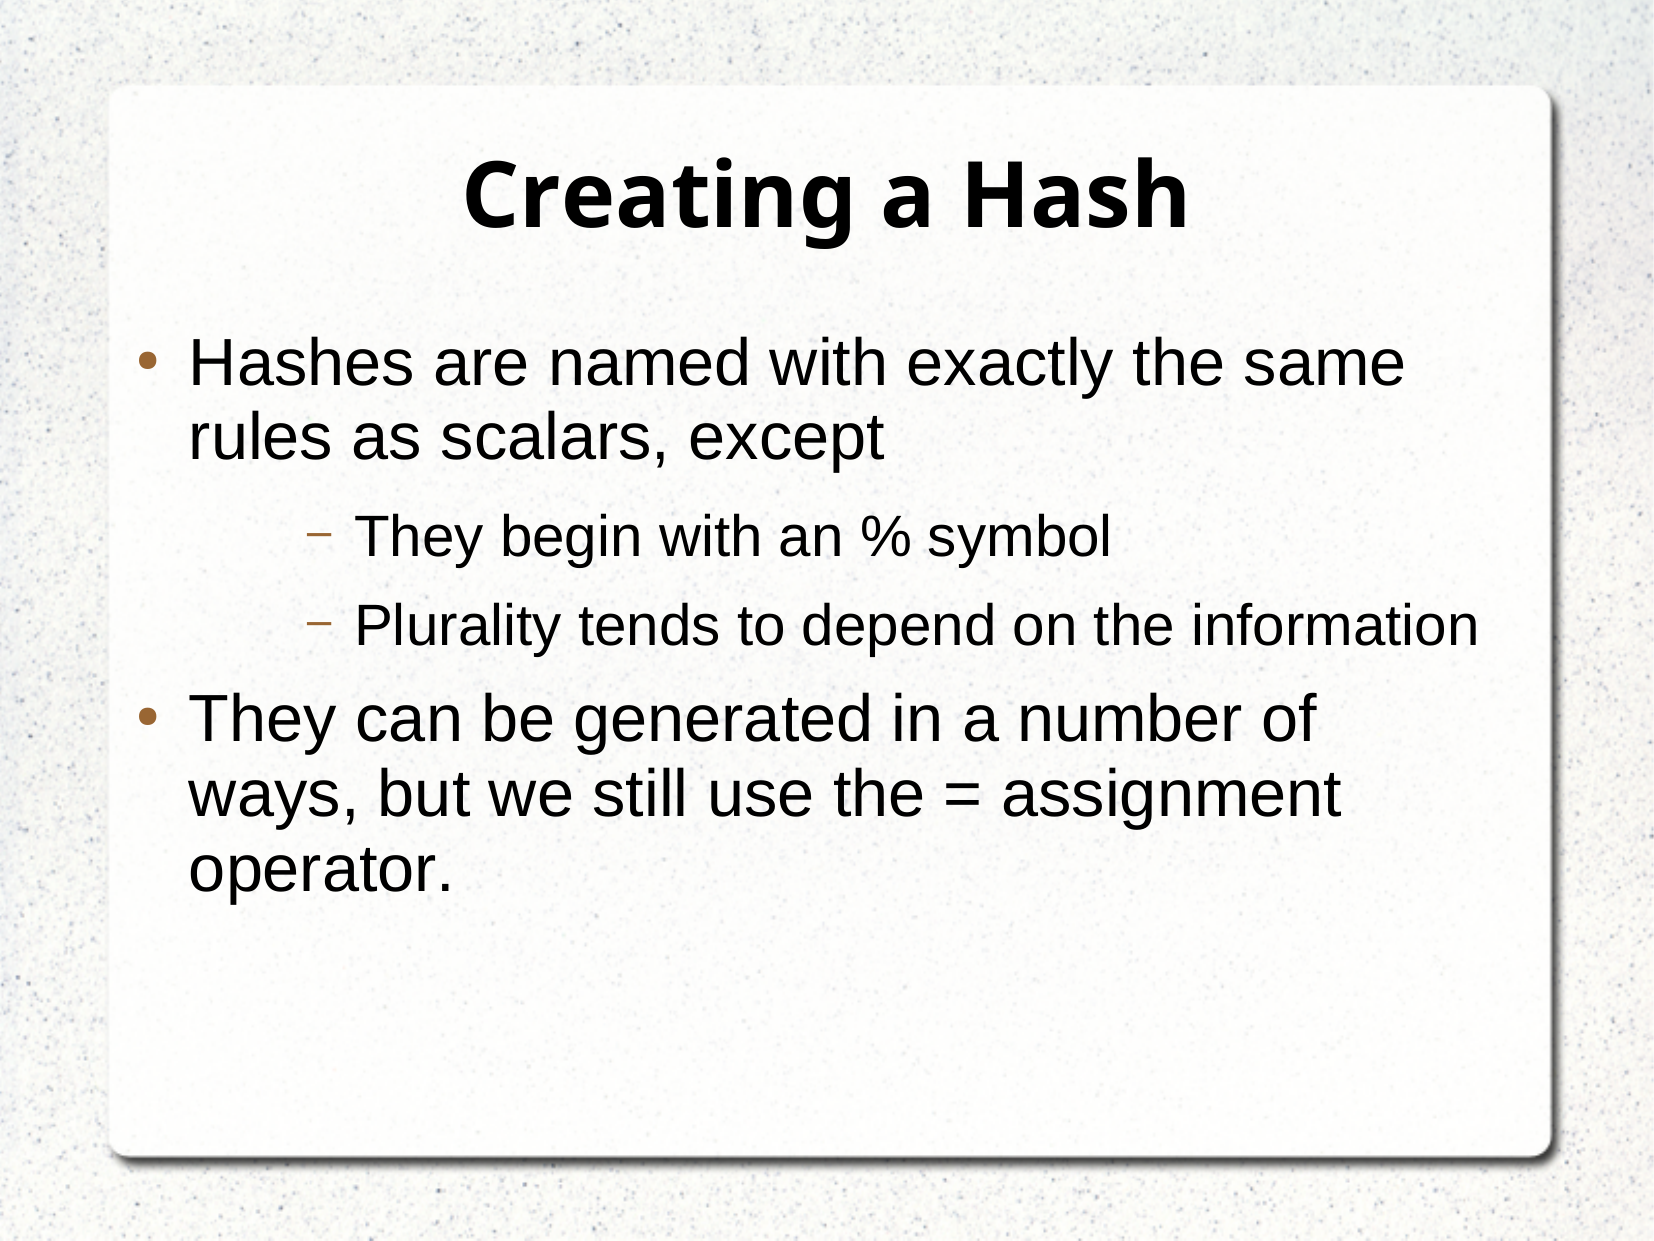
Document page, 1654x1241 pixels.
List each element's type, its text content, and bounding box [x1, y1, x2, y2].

list Hashes are named with exactly the same rules as scalars, except They begin with an % symbol Plurality tends to depend on the information They can be generated in a number of ways, but we still use the = assignment operator. [118, 324, 1506, 1063]
title Creating a Hash [118, 88, 1536, 296]
picture [0, 0, 1654, 1241]
